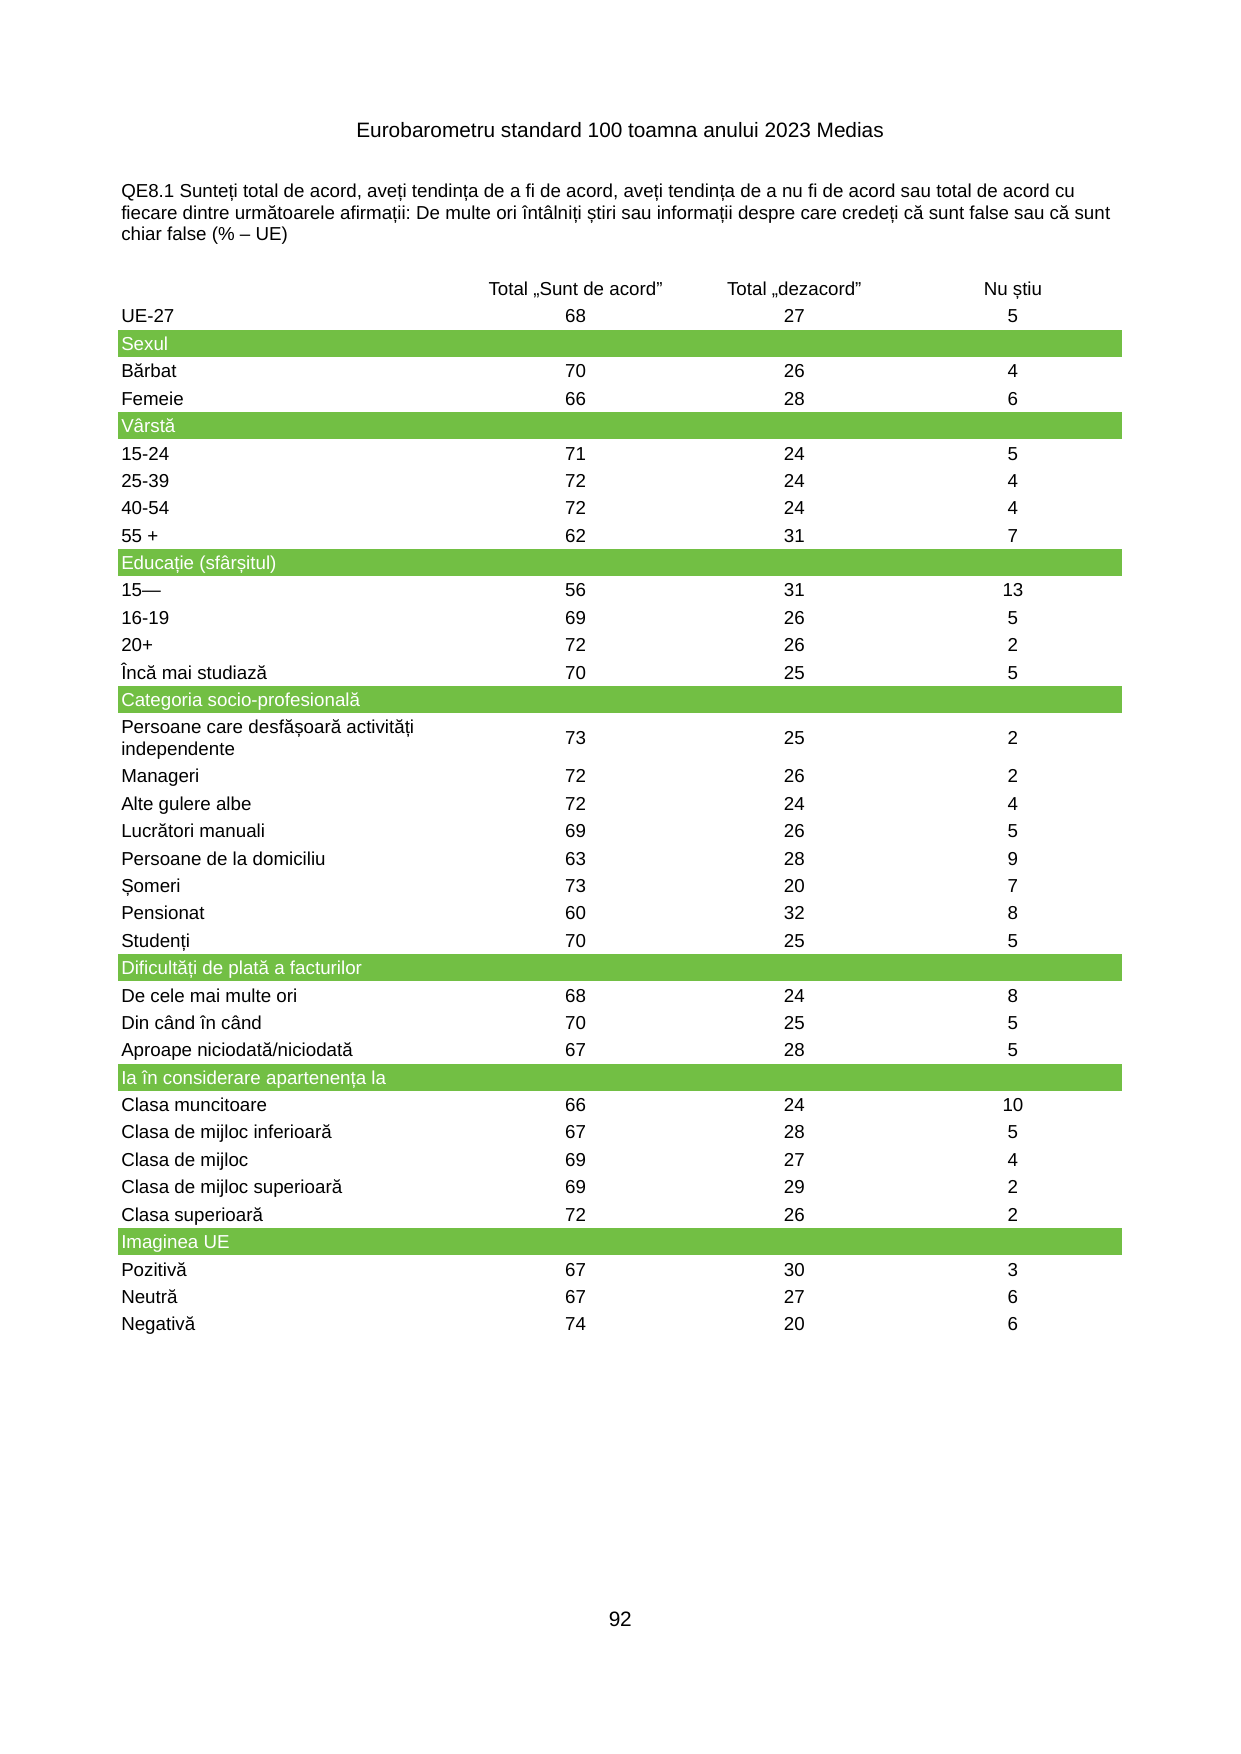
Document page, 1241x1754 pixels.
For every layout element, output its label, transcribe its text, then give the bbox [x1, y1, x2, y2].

table_cell 3 [903, 1255, 1122, 1283]
table_cell 7 [903, 522, 1122, 549]
table_cell Total „Sunt de acord” [466, 275, 685, 302]
table_cell 10 [903, 1091, 1122, 1118]
table_cell Imaginea UE [118, 1228, 466, 1255]
table_cell Pozitivă [118, 1255, 466, 1283]
table_cell 24 [685, 981, 903, 1009]
table_cell 25 [685, 1009, 903, 1036]
table_cell 25-39 [118, 467, 466, 494]
table_cell 55 + [118, 522, 466, 549]
table_cell 26 [685, 357, 903, 384]
table_cell Pensionat [118, 899, 466, 927]
table_cell 2 [903, 713, 1122, 762]
table_cell [685, 686, 903, 713]
table_cell 5 [903, 1036, 1122, 1064]
table_cell 5 [903, 1119, 1122, 1146]
table_cell 69 [466, 604, 685, 631]
table_cell 31 [685, 576, 903, 604]
table_cell 5 [903, 439, 1122, 467]
table_cell 26 [685, 1201, 903, 1228]
table_cell Alte gulere albe [118, 790, 466, 817]
table_cell 70 [466, 927, 685, 954]
table_cell 25 [685, 927, 903, 954]
table_cell Ia în considerare apartenența la [118, 1064, 466, 1091]
table_cell 26 [685, 762, 903, 790]
table_cell [685, 549, 903, 576]
table_cell [466, 330, 685, 357]
table_cell 2 [903, 631, 1122, 658]
table_cell 56 [466, 576, 685, 604]
table_cell [685, 954, 903, 981]
table_cell 69 [466, 1146, 685, 1173]
table_cell 20+ [118, 631, 466, 658]
table_cell 72 [466, 467, 685, 494]
table_cell 8 [903, 899, 1122, 927]
table_cell Clasa de mijloc [118, 1146, 466, 1173]
table_cell 20 [685, 872, 903, 899]
table_cell [685, 248, 903, 275]
table_cell Persoane care desfășoară activități independente [118, 713, 466, 762]
table_cell 69 [466, 817, 685, 844]
table_cell [903, 1064, 1122, 1091]
table_cell [903, 248, 1122, 275]
table_cell 63 [466, 845, 685, 872]
table_cell 16-19 [118, 604, 466, 631]
table_cell [903, 954, 1122, 981]
table_cell 71 [466, 439, 685, 467]
table_cell 69 [466, 1173, 685, 1201]
table_cell 26 [685, 631, 903, 658]
table_cell [685, 330, 903, 357]
table_cell [466, 954, 685, 981]
table_cell 70 [466, 1009, 685, 1036]
table_cell [466, 248, 685, 275]
table_cell 2 [903, 762, 1122, 790]
table_cell 29 [685, 1173, 903, 1201]
table_cell Manageri [118, 762, 466, 790]
table_cell Nu știu [903, 275, 1122, 302]
table_cell 67 [466, 1283, 685, 1310]
table_cell [118, 275, 466, 302]
table_cell 8 [903, 981, 1122, 1009]
table_cell De cele mai multe ori [118, 981, 466, 1009]
table_cell 25 [685, 659, 903, 686]
table_cell 28 [685, 1119, 903, 1146]
table_cell 68 [466, 303, 685, 330]
table_cell Din când în când [118, 1009, 466, 1036]
table_cell 67 [466, 1036, 685, 1064]
table_cell 24 [685, 790, 903, 817]
table_cell 28 [685, 845, 903, 872]
table_cell 25 [685, 713, 903, 762]
table_cell [903, 686, 1122, 713]
table_cell 70 [466, 357, 685, 384]
table_cell Lucrători manuali [118, 817, 466, 844]
table_cell 73 [466, 713, 685, 762]
table_cell Clasa muncitoare [118, 1091, 466, 1118]
table_cell 15-24 [118, 439, 466, 467]
table_cell [903, 330, 1122, 357]
table_cell 6 [903, 385, 1122, 412]
table_cell 5 [903, 1009, 1122, 1036]
table_cell 2 [903, 1173, 1122, 1201]
table_cell Femeie [118, 385, 466, 412]
table_cell Vârstă [118, 412, 466, 439]
table_cell 72 [466, 631, 685, 658]
table_cell 4 [903, 357, 1122, 384]
table_cell 15— [118, 576, 466, 604]
table_cell Încă mai studiază [118, 659, 466, 686]
table_cell Clasa superioară [118, 1201, 466, 1228]
table_cell 26 [685, 817, 903, 844]
table_cell 28 [685, 1036, 903, 1064]
table_cell 72 [466, 790, 685, 817]
table_cell 72 [466, 1201, 685, 1228]
table_cell 68 [466, 981, 685, 1009]
table_cell 72 [466, 494, 685, 522]
table_cell 5 [903, 604, 1122, 631]
table_cell [466, 1228, 685, 1255]
table_cell 4 [903, 790, 1122, 817]
table_cell 66 [466, 385, 685, 412]
table_cell 24 [685, 439, 903, 467]
table_cell Categoria socio-profesională [118, 686, 466, 713]
table_cell [685, 412, 903, 439]
table_header QE8.1 Sunteți total de acord, aveți tendința de a fi de acord, aveți tendința de a nu fi de acord sau total de acord cu fiecare dintre următoarele afirmații: De multe ori întâlniți știri sau informații despre care credeți că sunt false sau că sunt chiar false (% – UE) [118, 177, 1122, 248]
table_cell 27 [685, 303, 903, 330]
table_cell 26 [685, 604, 903, 631]
table_cell 13 [903, 576, 1122, 604]
table_cell 62 [466, 522, 685, 549]
table_cell 7 [903, 872, 1122, 899]
table_cell Dificultăți de plată a facturilor [118, 954, 466, 981]
table_cell [466, 686, 685, 713]
table_cell 4 [903, 1146, 1122, 1173]
table_cell [685, 1228, 903, 1255]
table_cell 5 [903, 659, 1122, 686]
table_cell 67 [466, 1119, 685, 1146]
table_cell 31 [685, 522, 903, 549]
table_cell 70 [466, 659, 685, 686]
table_cell 6 [903, 1283, 1122, 1310]
table_cell 40-54 [118, 494, 466, 522]
table_cell 5 [903, 303, 1122, 330]
table_cell [903, 412, 1122, 439]
table_cell 60 [466, 899, 685, 927]
table_cell [903, 1228, 1122, 1255]
table_cell 27 [685, 1146, 903, 1173]
table_cell [903, 549, 1122, 576]
table_cell Persoane de la domiciliu [118, 845, 466, 872]
table_cell [118, 248, 466, 275]
table_cell Educație (sfârșitul) [118, 549, 466, 576]
table_cell [466, 549, 685, 576]
table_cell Șomeri [118, 872, 466, 899]
table_cell [466, 1064, 685, 1091]
table_cell 73 [466, 872, 685, 899]
table_cell Total „dezacord” [685, 275, 903, 302]
table_cell Clasa de mijloc inferioară [118, 1119, 466, 1146]
table_cell 24 [685, 1091, 903, 1118]
table_cell 5 [903, 927, 1122, 954]
table_cell Clasa de mijloc superioară [118, 1173, 466, 1201]
table_cell 4 [903, 494, 1122, 522]
table_cell Aproape niciodată/niciodată [118, 1036, 466, 1064]
table_cell 6 [903, 1310, 1122, 1338]
table_cell 24 [685, 467, 903, 494]
table_cell 30 [685, 1255, 903, 1283]
table_cell Bărbat [118, 357, 466, 384]
table_cell 2 [903, 1201, 1122, 1228]
table_cell Negativă [118, 1310, 466, 1338]
table_cell 24 [685, 494, 903, 522]
table_cell 32 [685, 899, 903, 927]
table_cell Studenți [118, 927, 466, 954]
table_cell 28 [685, 385, 903, 412]
table_cell 20 [685, 1310, 903, 1338]
table_cell Neutră [118, 1283, 466, 1310]
table_cell 66 [466, 1091, 685, 1118]
table_cell 74 [466, 1310, 685, 1338]
table_cell [466, 412, 685, 439]
table_cell 9 [903, 845, 1122, 872]
table_cell 5 [903, 817, 1122, 844]
table_cell 4 [903, 467, 1122, 494]
table_cell 72 [466, 762, 685, 790]
table_cell UE-27 [118, 303, 466, 330]
table_cell Sexul [118, 330, 466, 357]
table_cell 67 [466, 1255, 685, 1283]
table_cell [685, 1064, 903, 1091]
table_cell 27 [685, 1283, 903, 1310]
